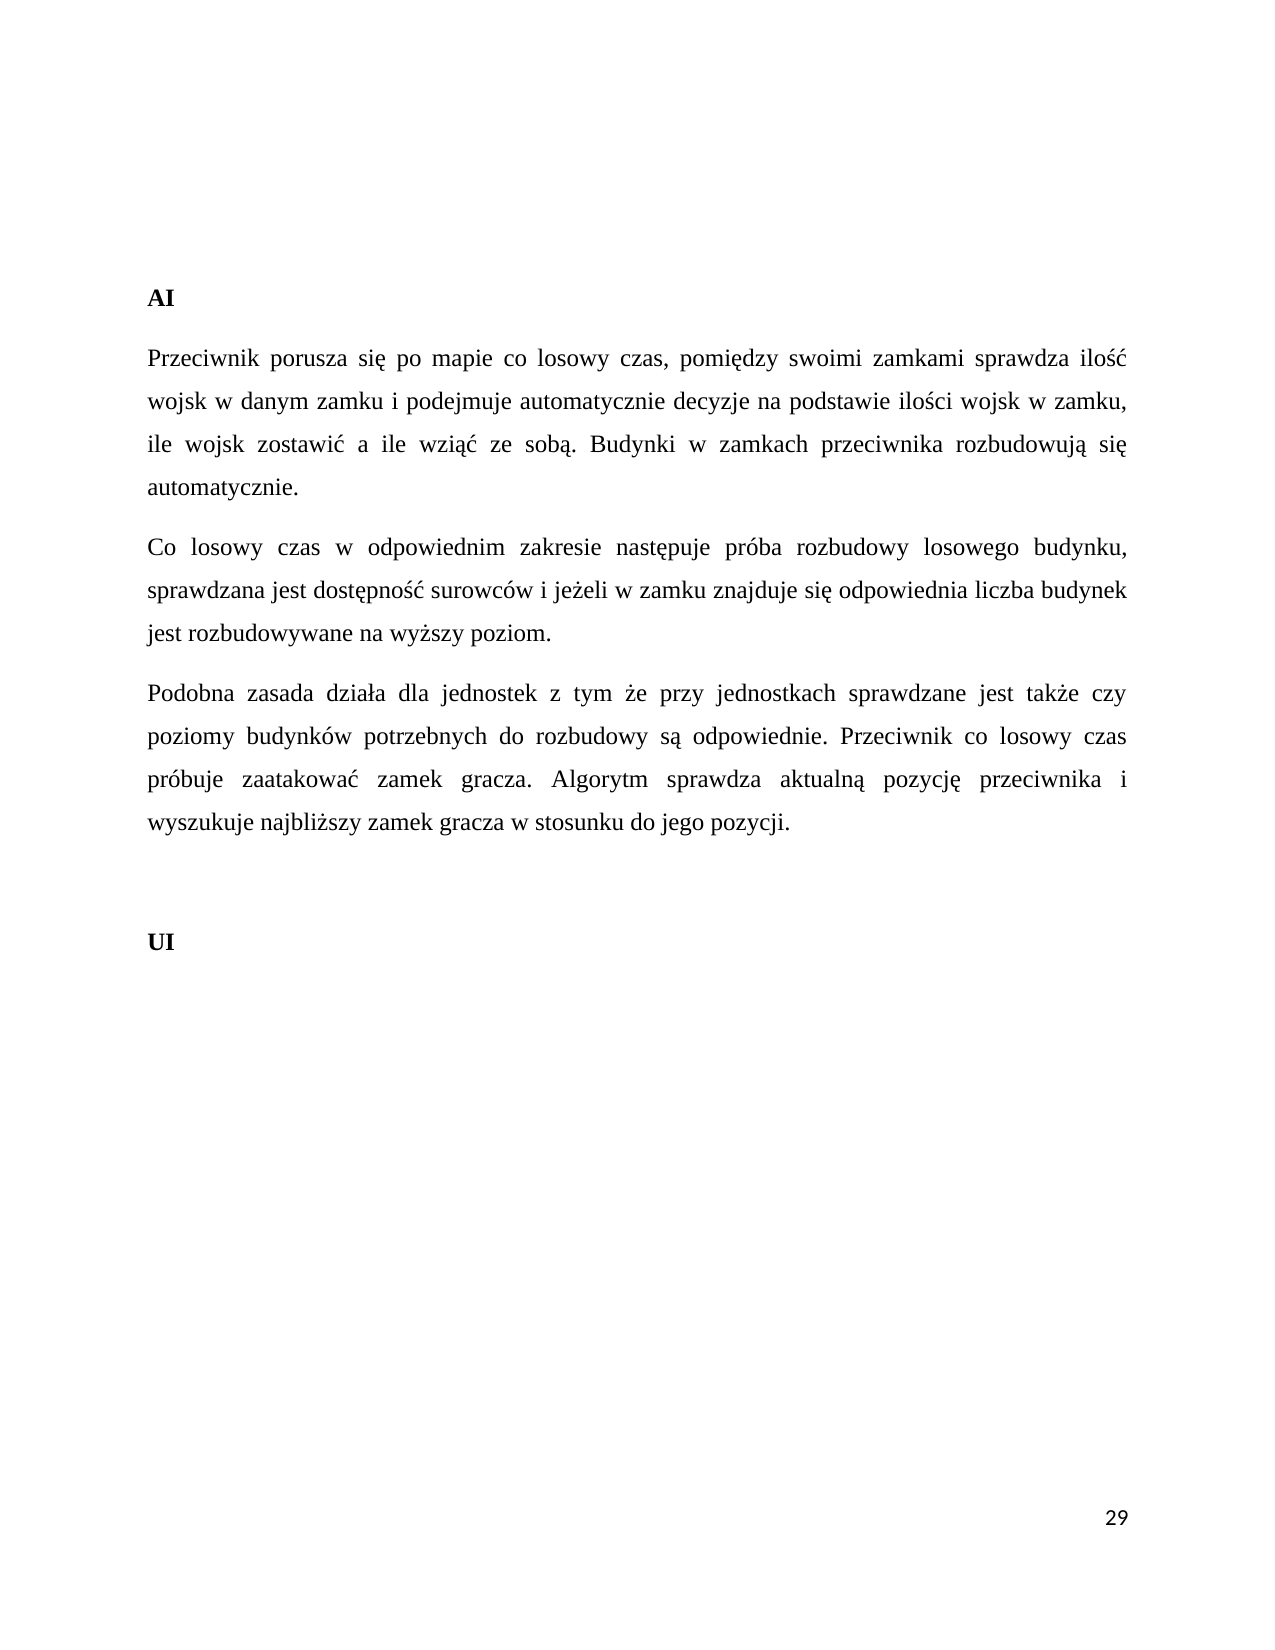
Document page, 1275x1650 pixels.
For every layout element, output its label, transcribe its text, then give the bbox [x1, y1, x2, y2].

text Co losowy czas w odpowiednim zakresie następuje próba rozbudowy losowego budynku, sprawdzana jest dostępność surowców i jeżeli w zamku znajduje się odpowiednia liczba budynek jest rozbudowywane na wyższy poziom. [147, 532, 1128, 647]
text AI [147, 283, 1128, 312]
text Przeciwnik porusza się po mapie co losowy czas, pomiędzy swoimi zamkami sprawdza ilość wojsk w danym zamku i podejmuje automatycznie decyzje na podstawie ilości wojsk w zamku, ile wojsk zostawić a ile wziąć ze sobą. Budynki w zamkach przeciwnika rozbudowują się automatycznie. [147, 343, 1128, 501]
text UI [147, 927, 1128, 956]
text Podobna zasada działa dla jednostek z tym że przy jednostkach sprawdzane jest także czy poziomy budynków potrzebnych do rozbudowy są odpowiednie. Przeciwnik co losowy czas próbuje zaatakować zamek gracza. Algorytm sprawdza aktualną pozycję przeciwnika i wyszukuje najbliższy zamek gracza w stosunku do jego pozycji. [147, 678, 1128, 836]
